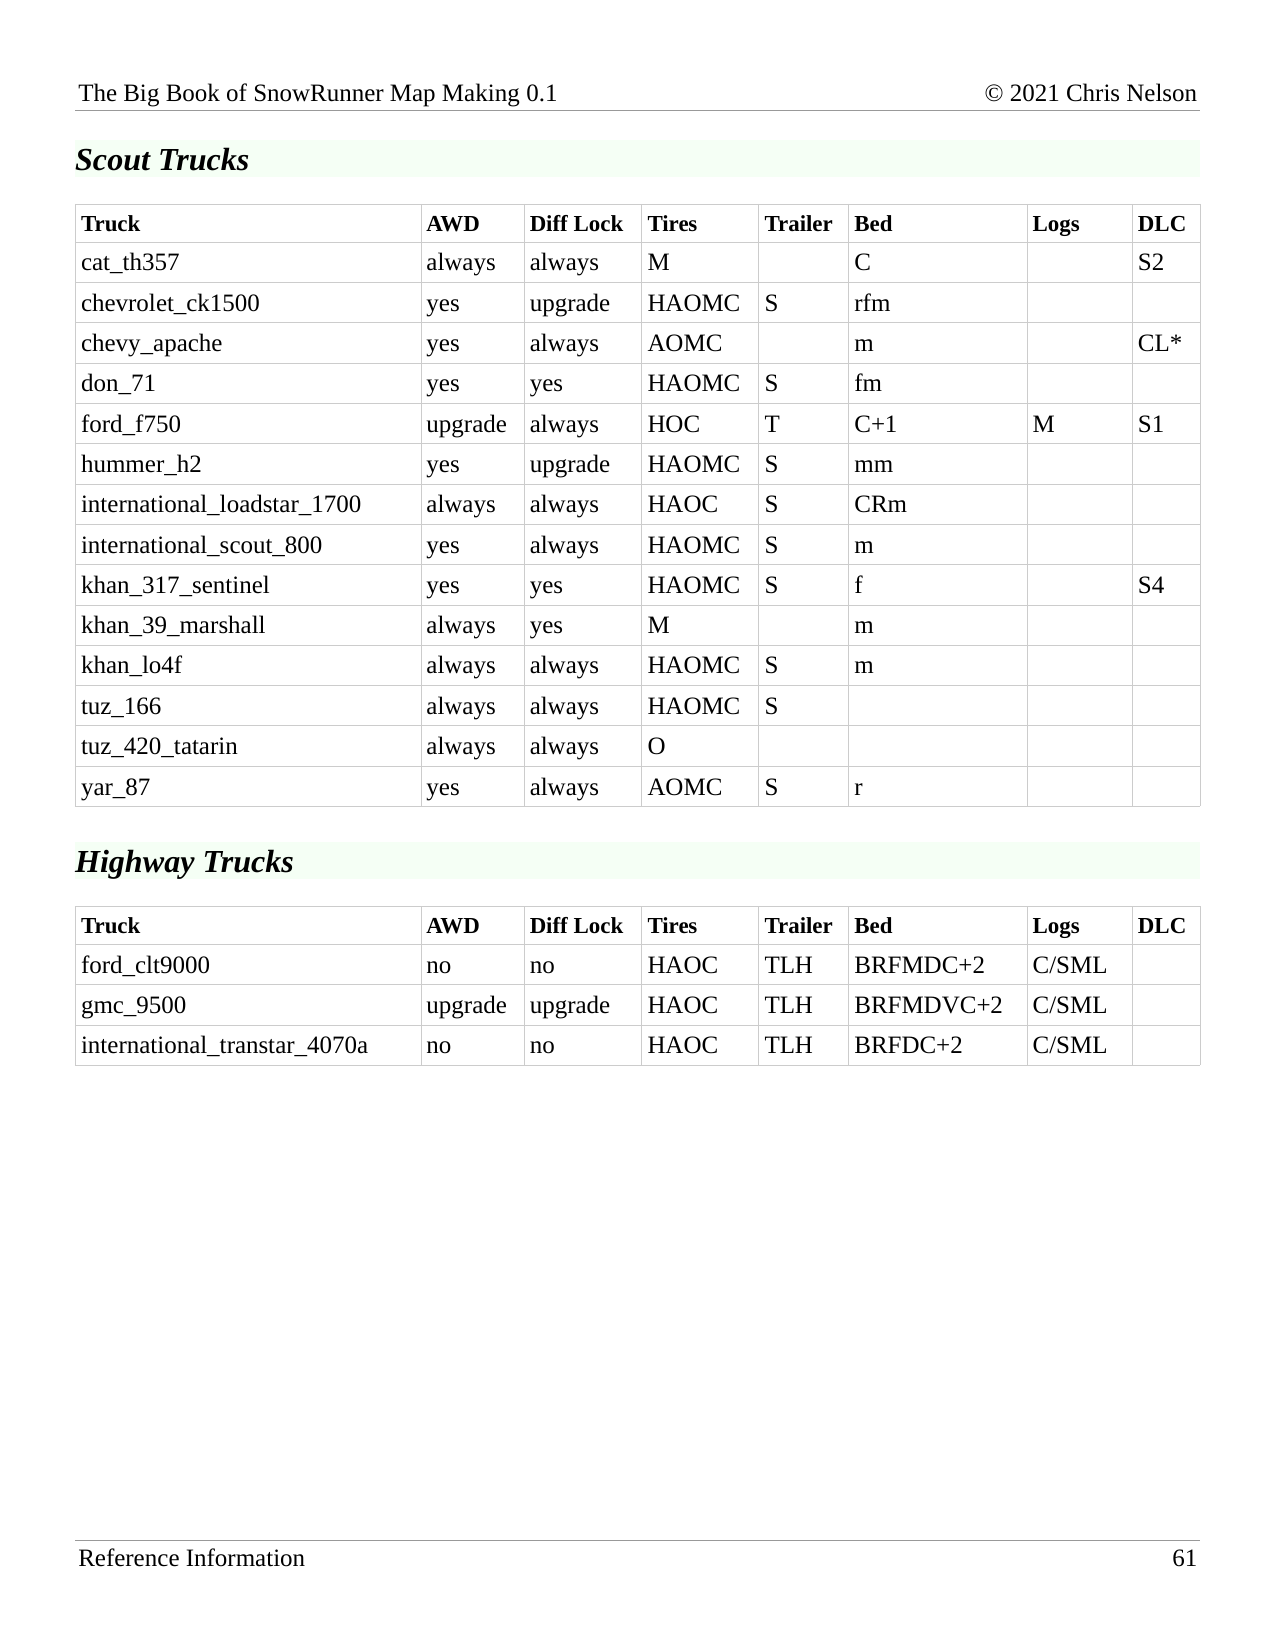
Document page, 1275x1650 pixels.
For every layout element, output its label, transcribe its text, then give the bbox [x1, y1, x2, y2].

table_header DLC [1133, 907, 1200, 944]
table_cell hummer_h2 [76, 444, 421, 483]
table_header Bed [849, 907, 1027, 944]
table_cell always [525, 243, 641, 282]
table_cell no [422, 1026, 524, 1065]
table_header Trailer [759, 205, 848, 242]
table_cell S4 [1133, 565, 1200, 604]
table_cell S2 [1133, 243, 1200, 282]
table_cell always [422, 646, 524, 685]
table_cell [1133, 364, 1200, 403]
table_cell yes [525, 565, 641, 604]
table_cell [1133, 646, 1200, 685]
table_cell [759, 243, 848, 282]
table_cell always [525, 404, 641, 443]
table_cell HOC [642, 404, 758, 443]
table_cell M [1028, 404, 1132, 443]
table_cell always [525, 323, 641, 363]
table_header Bed [849, 205, 1027, 242]
table_cell r [849, 767, 1027, 806]
table_cell [1133, 686, 1200, 725]
table_cell yes [422, 767, 524, 806]
table_cell no [422, 945, 524, 984]
table_cell HAOMC [642, 646, 758, 685]
table_cell C+1 [849, 404, 1027, 443]
table_cell chevrolet_ck1500 [76, 283, 421, 322]
table_cell yes [525, 606, 641, 645]
table_cell m [849, 323, 1027, 363]
table_cell BRFDC+2 [849, 1026, 1027, 1065]
table_cell chevy_apache [76, 323, 421, 363]
table_cell tuz_420_tatarin [76, 726, 421, 766]
table_cell [1133, 485, 1200, 524]
table_cell yes [422, 364, 524, 403]
table_cell [1028, 525, 1132, 564]
table_cell [1028, 364, 1132, 403]
table_cell HAOMC [642, 364, 758, 403]
table_cell international_transtar_4070a [76, 1026, 421, 1065]
table_cell [1028, 243, 1132, 282]
table_cell fm [849, 364, 1027, 403]
table_cell yes [422, 323, 524, 363]
table_cell khan_39_marshall [76, 606, 421, 645]
table_cell S [759, 646, 848, 685]
table_cell C/SML [1028, 1026, 1132, 1065]
table_header Tires [642, 907, 758, 944]
table_cell m [849, 606, 1027, 645]
table_cell [1028, 686, 1132, 725]
table_cell [1028, 485, 1132, 524]
table_header Tires [642, 205, 758, 242]
table_cell yes [422, 283, 524, 322]
table_cell HAOMC [642, 525, 758, 564]
table_cell S [759, 283, 848, 322]
table_cell S [759, 364, 848, 403]
table_cell [849, 686, 1027, 725]
table_cell HAOMC [642, 565, 758, 604]
table_cell S [759, 525, 848, 564]
table_cell upgrade [422, 985, 524, 1024]
table_cell [1028, 283, 1132, 322]
table_cell S [759, 485, 848, 524]
table_header AWD [422, 205, 524, 242]
table_cell always [525, 646, 641, 685]
table_cell HAOC [642, 985, 758, 1024]
table_cell [1028, 323, 1132, 363]
table_cell [1133, 283, 1200, 322]
table_cell S [759, 565, 848, 604]
table_header Truck [76, 205, 421, 242]
table_header Diff Lock [525, 907, 641, 944]
table_cell [1028, 444, 1132, 483]
table_cell cat_th357 [76, 243, 421, 282]
table_cell TLH [759, 1026, 848, 1065]
subtitle Highway Trucks [75, 842, 1200, 879]
table_cell CL* [1133, 323, 1200, 363]
table_cell yes [422, 525, 524, 564]
table_cell always [422, 485, 524, 524]
table_cell M [642, 243, 758, 282]
table_cell yes [525, 364, 641, 403]
table_cell always [525, 726, 641, 766]
table_cell [1133, 726, 1200, 766]
table_cell international_scout_800 [76, 525, 421, 564]
table_cell [1133, 767, 1200, 806]
table_cell T [759, 404, 848, 443]
table_cell always [525, 767, 641, 806]
table_cell HAOC [642, 485, 758, 524]
table_cell C [849, 243, 1027, 282]
table_cell [1028, 767, 1132, 806]
table_cell [1133, 1026, 1200, 1065]
table_cell khan_317_sentinel [76, 565, 421, 604]
table_cell HAOC [642, 1026, 758, 1065]
table_cell international_loadstar_1700 [76, 485, 421, 524]
table_cell always [422, 726, 524, 766]
table_cell [759, 323, 848, 363]
table_cell [1028, 646, 1132, 685]
table_cell [759, 726, 848, 766]
table_header DLC [1133, 205, 1200, 242]
table_cell ford_clt9000 [76, 945, 421, 984]
table_cell BRFMDC+2 [849, 945, 1027, 984]
table_cell HAOMC [642, 686, 758, 725]
table_cell [1133, 945, 1200, 984]
table_cell HAOMC [642, 444, 758, 483]
table_cell [1133, 525, 1200, 564]
table_cell no [525, 945, 641, 984]
table_cell [759, 606, 848, 645]
table_cell AOMC [642, 323, 758, 363]
table_header Logs [1028, 907, 1132, 944]
table_cell yar_87 [76, 767, 421, 806]
table_cell ford_f750 [76, 404, 421, 443]
table_cell [1133, 444, 1200, 483]
table_cell m [849, 525, 1027, 564]
table_cell HAOMC [642, 283, 758, 322]
table_cell upgrade [525, 444, 641, 483]
table_cell upgrade [525, 283, 641, 322]
table_cell S1 [1133, 404, 1200, 443]
table_cell no [525, 1026, 641, 1065]
table_cell BRFMDVC+2 [849, 985, 1027, 1024]
table_cell f [849, 565, 1027, 604]
table_cell mm [849, 444, 1027, 483]
table_cell yes [422, 565, 524, 604]
table_cell always [525, 485, 641, 524]
table_cell CRm [849, 485, 1027, 524]
table_header Trailer [759, 907, 848, 944]
table_cell rfm [849, 283, 1027, 322]
table_cell TLH [759, 985, 848, 1024]
table_cell TLH [759, 945, 848, 984]
table_cell always [422, 243, 524, 282]
table_header AWD [422, 907, 524, 944]
table_cell yes [422, 444, 524, 483]
table_cell don_71 [76, 364, 421, 403]
table_header Diff Lock [525, 205, 641, 242]
table_cell always [422, 606, 524, 645]
table_cell [1028, 726, 1132, 766]
table_cell upgrade [525, 985, 641, 1024]
table_cell always [525, 686, 641, 725]
table_cell C/SML [1028, 985, 1132, 1024]
table_cell [1028, 606, 1132, 645]
table_cell [849, 726, 1027, 766]
table_cell HAOC [642, 945, 758, 984]
table_cell [1028, 565, 1132, 604]
table_cell always [525, 525, 641, 564]
table_cell [1133, 985, 1200, 1024]
subtitle Scout Trucks [75, 140, 1200, 177]
table_cell S [759, 686, 848, 725]
table_cell always [422, 686, 524, 725]
table_cell C/SML [1028, 945, 1132, 984]
table_cell m [849, 646, 1027, 685]
table_cell AOMC [642, 767, 758, 806]
table_header Logs [1028, 205, 1132, 242]
table_cell M [642, 606, 758, 645]
table_cell gmc_9500 [76, 985, 421, 1024]
table_cell upgrade [422, 404, 524, 443]
table_cell khan_lo4f [76, 646, 421, 685]
table_cell tuz_166 [76, 686, 421, 725]
table_cell S [759, 444, 848, 483]
table_header Truck [76, 907, 421, 944]
table_cell S [759, 767, 848, 806]
table_cell O [642, 726, 758, 766]
table_cell [1133, 606, 1200, 645]
